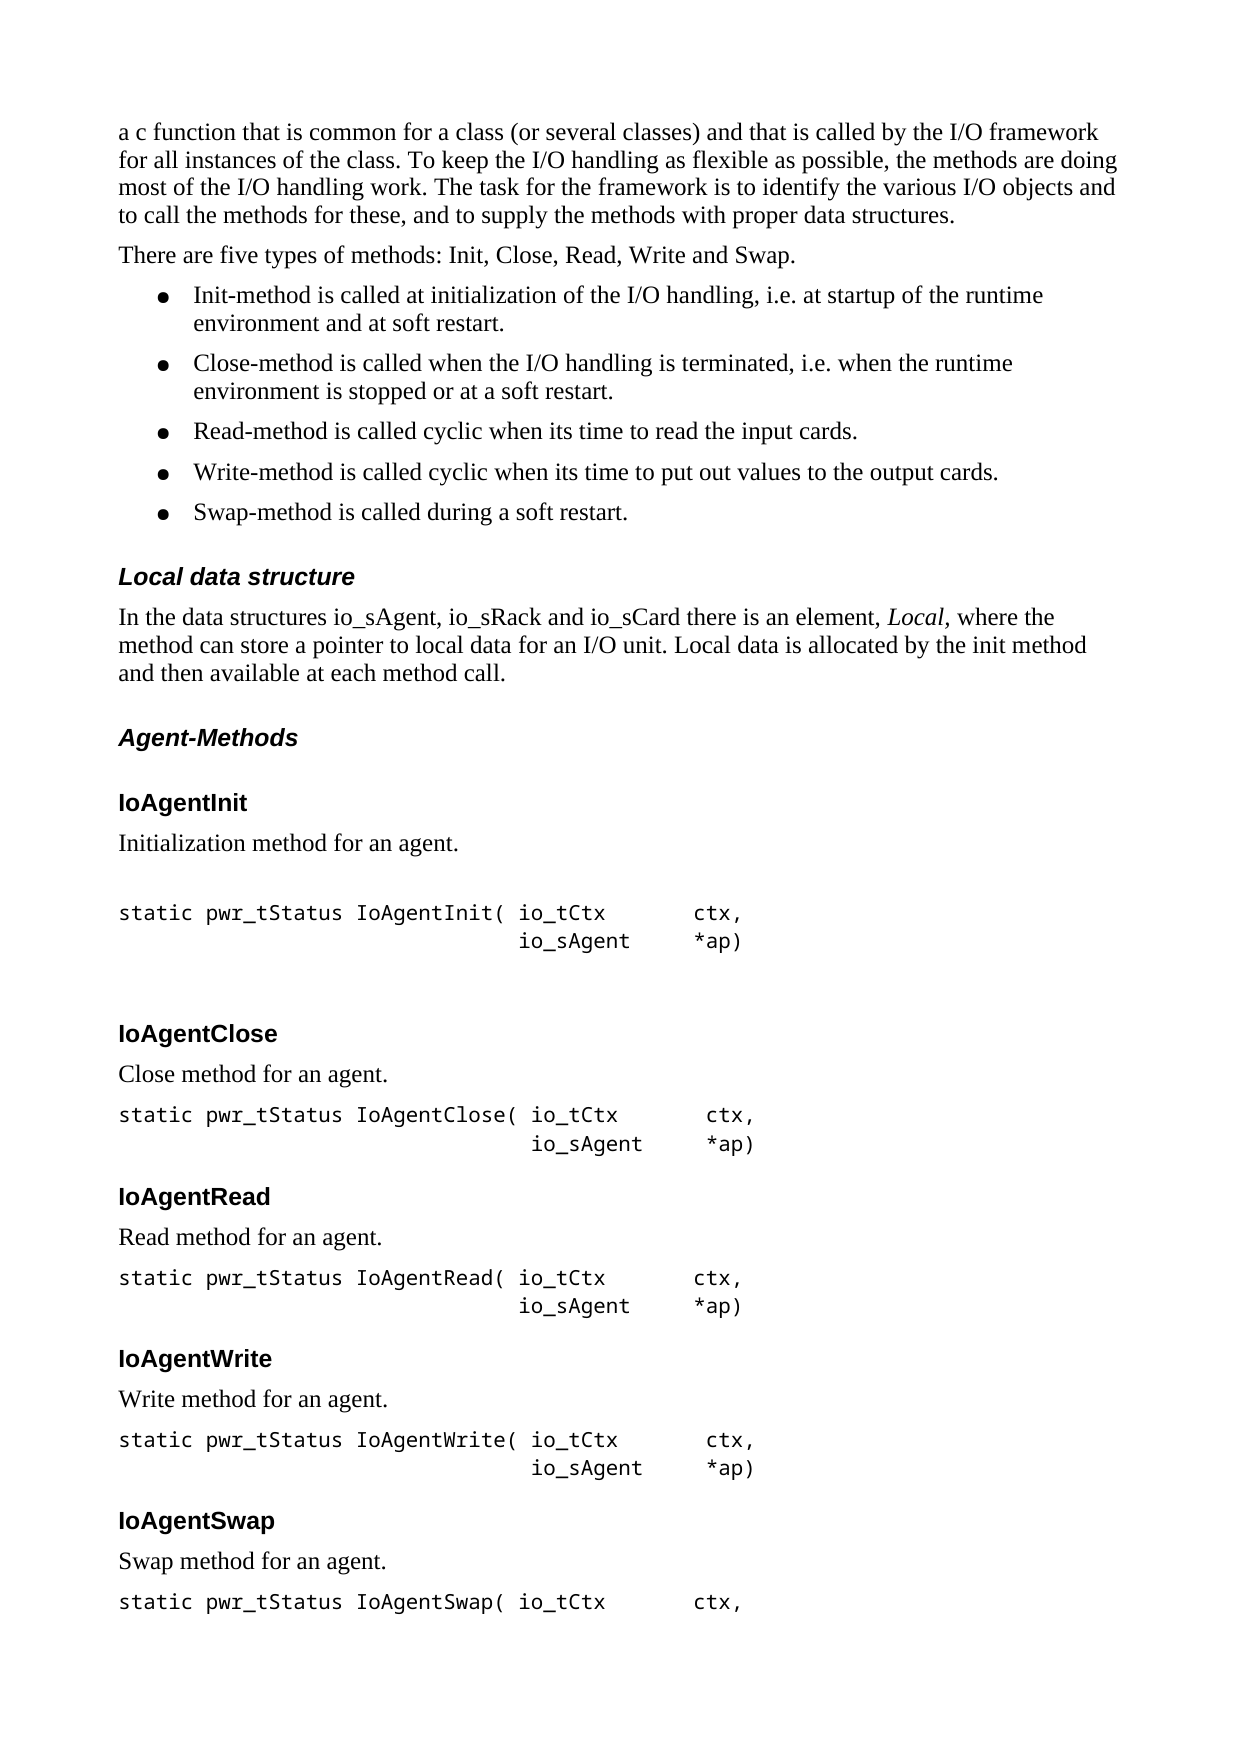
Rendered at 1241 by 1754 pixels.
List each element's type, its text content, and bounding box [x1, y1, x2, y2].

text In the data structures io_sAgent, io_sRack and io_sCard there is an element, Local, where the method can store a pointer to local data for an I/O unit. Local data is allocated by the init method and then available at each method call. [118, 603, 1122, 686]
list Close-method is called when the I/O handling is terminated, i.e. when the runtime environment is stopped or at a soft restart. [156, 349, 1122, 405]
list Write-method is called cyclic when its time to put out values to the output cards. [156, 458, 1122, 485]
text Close method for an agent. [118, 1060, 1122, 1088]
text There are five types of methods: Init, Close, Read, Write and Swap. [118, 241, 1122, 269]
text Swap method for an agent. [118, 1547, 1122, 1575]
text Read method for an agent. [118, 1223, 1122, 1250]
text io_sAgent *ap) [118, 1453, 1122, 1482]
text Write method for an agent. [118, 1385, 1122, 1413]
list Swap-method is called during a soft restart. [156, 498, 1122, 526]
subtitle Agent-Methods [118, 724, 1122, 752]
subtitle IoAgentClose [118, 1020, 1122, 1048]
text static pwr_tStatus IoAgentWrite( io_tCtx ctx, [118, 1425, 1122, 1453]
list Init-method is called at initialization of the I/O handling, i.e. at startup of the runtime environment and at soft restart. [156, 282, 1122, 337]
subtitle IoAgentWrite [118, 1345, 1122, 1372]
subtitle IoAgentInit [118, 789, 1122, 817]
text static pwr_tStatus IoAgentSwap( io_tCtx ctx, [118, 1587, 1122, 1616]
text a c function that is common for a class (or several classes) and that is called by the I/O framework for all instances of the class. To keep the I/O handling as flexible as possible, the methods are doing most of the I/O handling work. The task for the framework is to identify the various I/O objects and to call the methods for these, and to supply the methods with proper data structures. [118, 118, 1122, 229]
subtitle IoAgentSwap [118, 1507, 1122, 1535]
list Read-method is called cyclic when its time to read the input cards. [156, 417, 1122, 445]
text io_sAgent *ap) [118, 1129, 1122, 1157]
text static pwr_tStatus IoAgentRead( io_tCtx ctx, [118, 1263, 1122, 1291]
subtitle Local data structure [118, 563, 1122, 591]
text Initialization method for an agent. [118, 829, 1122, 857]
text io_sAgent *ap) [118, 926, 1122, 955]
subtitle IoAgentRead [118, 1182, 1122, 1210]
text io_sAgent *ap) [118, 1291, 1122, 1320]
text static pwr_tStatus IoAgentClose( io_tCtx ctx, [118, 1101, 1122, 1129]
text static pwr_tStatus IoAgentInit( io_tCtx ctx, [118, 898, 1122, 926]
